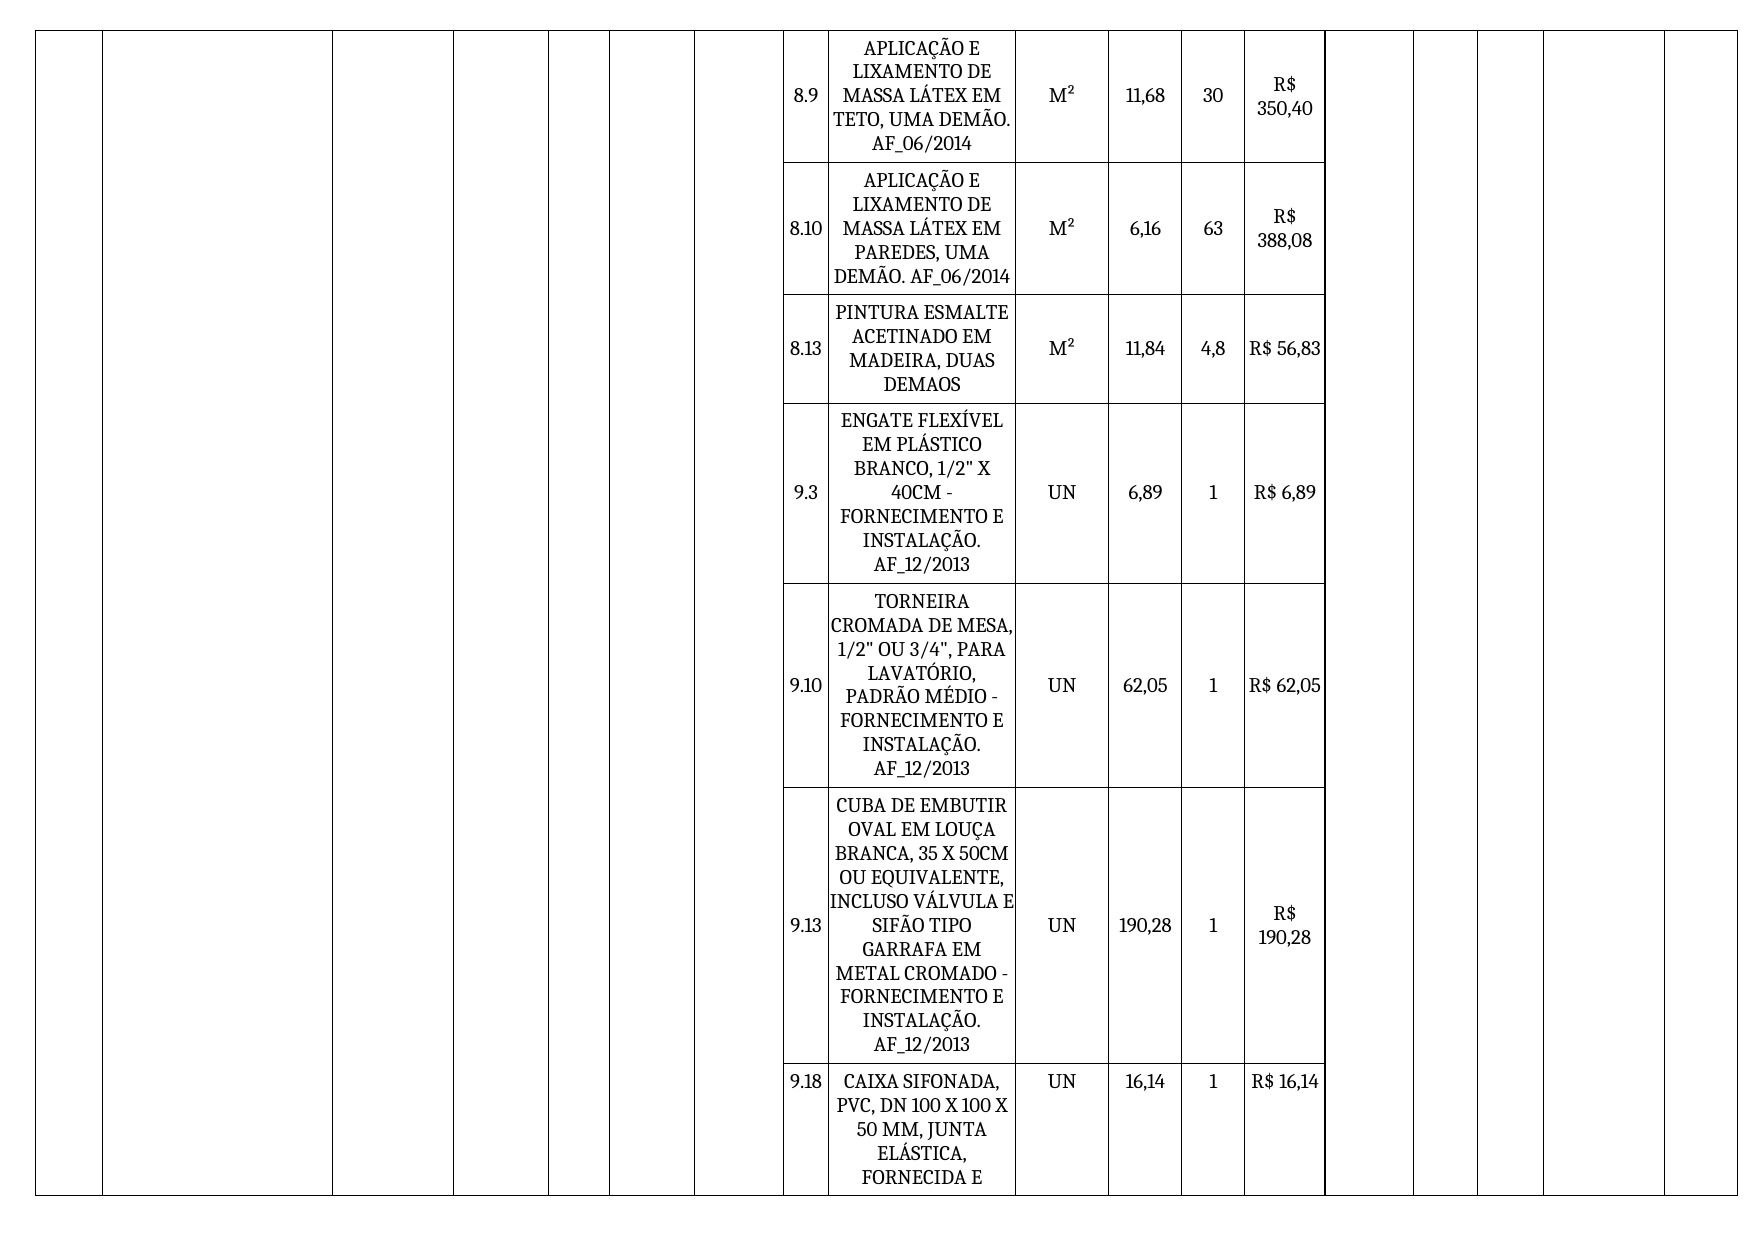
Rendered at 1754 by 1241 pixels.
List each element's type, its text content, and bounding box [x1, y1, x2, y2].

table_cell 8.13 [784, 295, 828, 402]
table_cell 16,14 [1109, 1064, 1181, 1195]
table_cell 62,05 [1109, 584, 1181, 787]
table_cell R$ 388,08 [1245, 163, 1324, 294]
table_cell 11,84 [1109, 295, 1181, 402]
table_cell UN [1016, 404, 1108, 583]
table_cell [695, 31, 783, 1195]
table_cell [333, 31, 453, 1195]
table_cell 1 [1182, 788, 1244, 1063]
table_cell [1414, 31, 1477, 1195]
table_cell R$ 6,89 [1245, 404, 1324, 583]
table_cell UN [1016, 584, 1108, 787]
table_cell [103, 31, 332, 1195]
table_cell [610, 31, 694, 1195]
table_cell 4,8 [1182, 295, 1244, 402]
table_cell 30 [1182, 31, 1244, 162]
table_cell PINTURA ESMALTE ACETINADO EM MADEIRA, DUAS DEMAOS [829, 295, 1015, 402]
table_cell R$ 350,40 [1245, 31, 1324, 162]
table_cell 190,28 [1109, 788, 1181, 1063]
table_cell CAIXA SIFONADA, PVC, DN 100 X 100 X 50 MM, JUNTA ELÁSTICA, FORNECIDA E [829, 1064, 1015, 1195]
table_cell ENGATE FLEXÍVEL EM PLÁSTICO BRANCO, 1/2" X 40CM - FORNECIMENTO E INSTALAÇÃO. AF_12/2013 [829, 404, 1015, 583]
table_cell [454, 31, 548, 1195]
table_cell 6,89 [1109, 404, 1181, 583]
table_cell 9.3 [784, 404, 828, 583]
table_cell 1 [1182, 404, 1244, 583]
table_cell 9.18 [784, 1064, 828, 1195]
table_cell [1544, 31, 1664, 1195]
table_cell 63 [1182, 163, 1244, 294]
table_cell [1478, 31, 1543, 1195]
table_cell 8.9 [784, 31, 828, 162]
table_cell R$ 56,83 [1245, 295, 1324, 402]
table_cell 6,16 [1109, 163, 1181, 294]
table_cell 1 [1182, 1064, 1244, 1195]
table_cell [1326, 31, 1413, 1195]
table_cell 8.10 [784, 163, 828, 294]
table_cell R$ 190,28 [1245, 788, 1324, 1063]
table_cell R$ 16,14 [1245, 1064, 1324, 1195]
table_cell R$ 62,05 [1245, 584, 1324, 787]
table_cell 9.13 [784, 788, 828, 1063]
table_cell APLICAÇÃO E LIXAMENTO DE MASSA LÁTEX EM PAREDES, UMA DEMÃO. AF_06/2014 [829, 163, 1015, 294]
table_cell CUBA DE EMBUTIR OVAL EM LOUÇA BRANCA, 35 X 50CM OU EQUIVALENTE, INCLUSO VÁLVULA E SIFÃO TIPO GARRAFA EM METAL CROMADO - FORNECIMENTO E INSTALAÇÃO. AF_12/2013 [829, 788, 1015, 1063]
table_cell UN [1016, 1064, 1108, 1195]
table_cell TORNEIRA CROMADA DE MESA, 1/2" OU 3/4", PARA LAVATÓRIO, PADRÃO MÉDIO - FORNECIMENTO E INSTALAÇÃO. AF_12/2013 [829, 584, 1015, 787]
table_cell M² [1016, 295, 1108, 402]
table_cell 1 [1182, 584, 1244, 787]
table_cell M² [1016, 31, 1108, 162]
table_cell [1665, 31, 1737, 1195]
table_cell 9.10 [784, 584, 828, 787]
table_cell M² [1016, 163, 1108, 294]
table_cell 11,68 [1109, 31, 1181, 162]
table_cell [36, 31, 102, 1195]
table_cell APLICAÇÃO E LIXAMENTO DE MASSA LÁTEX EM TETO, UMA DEMÃO. AF_06/2014 [829, 31, 1015, 162]
table_cell UN [1016, 788, 1108, 1063]
table_cell [549, 31, 609, 1195]
